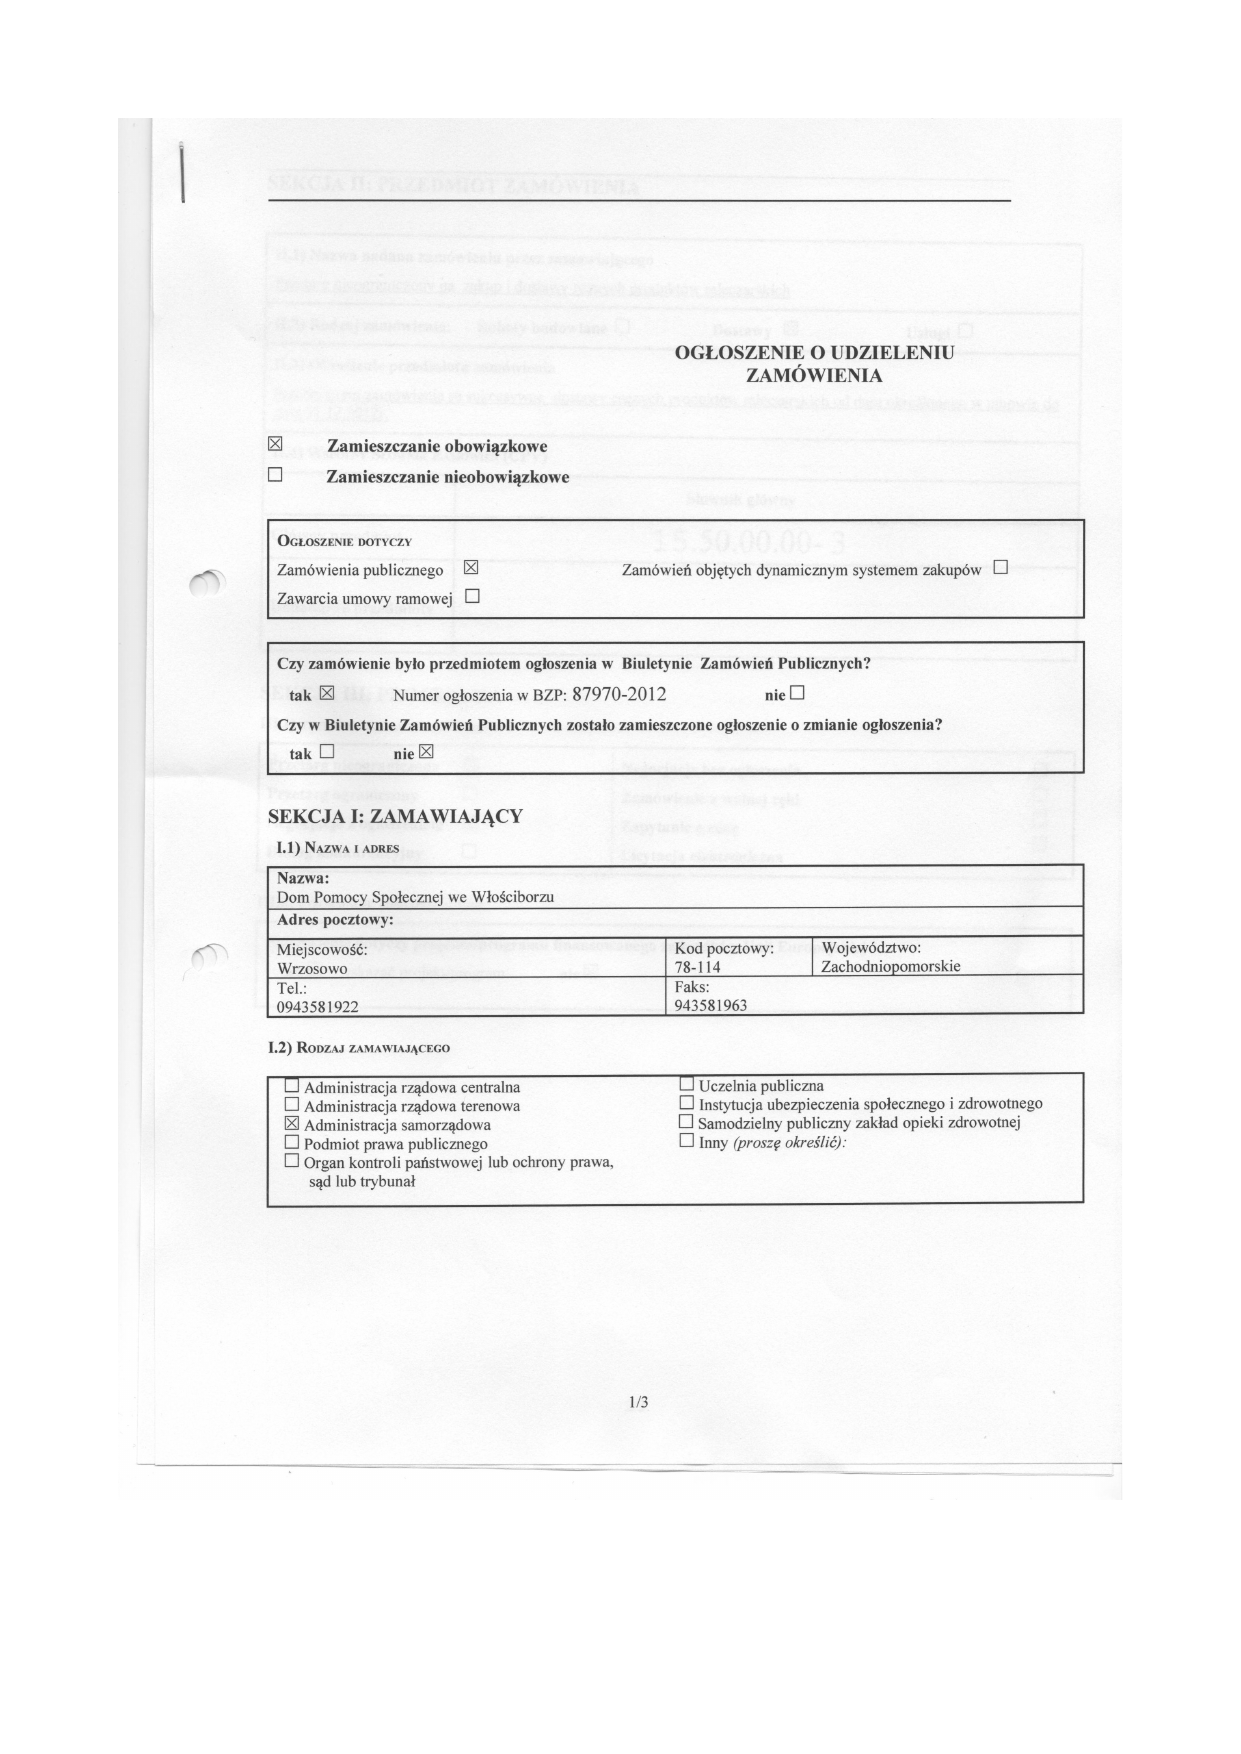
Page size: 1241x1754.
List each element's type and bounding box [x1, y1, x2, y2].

picture [118, 118, 1123, 1500]
